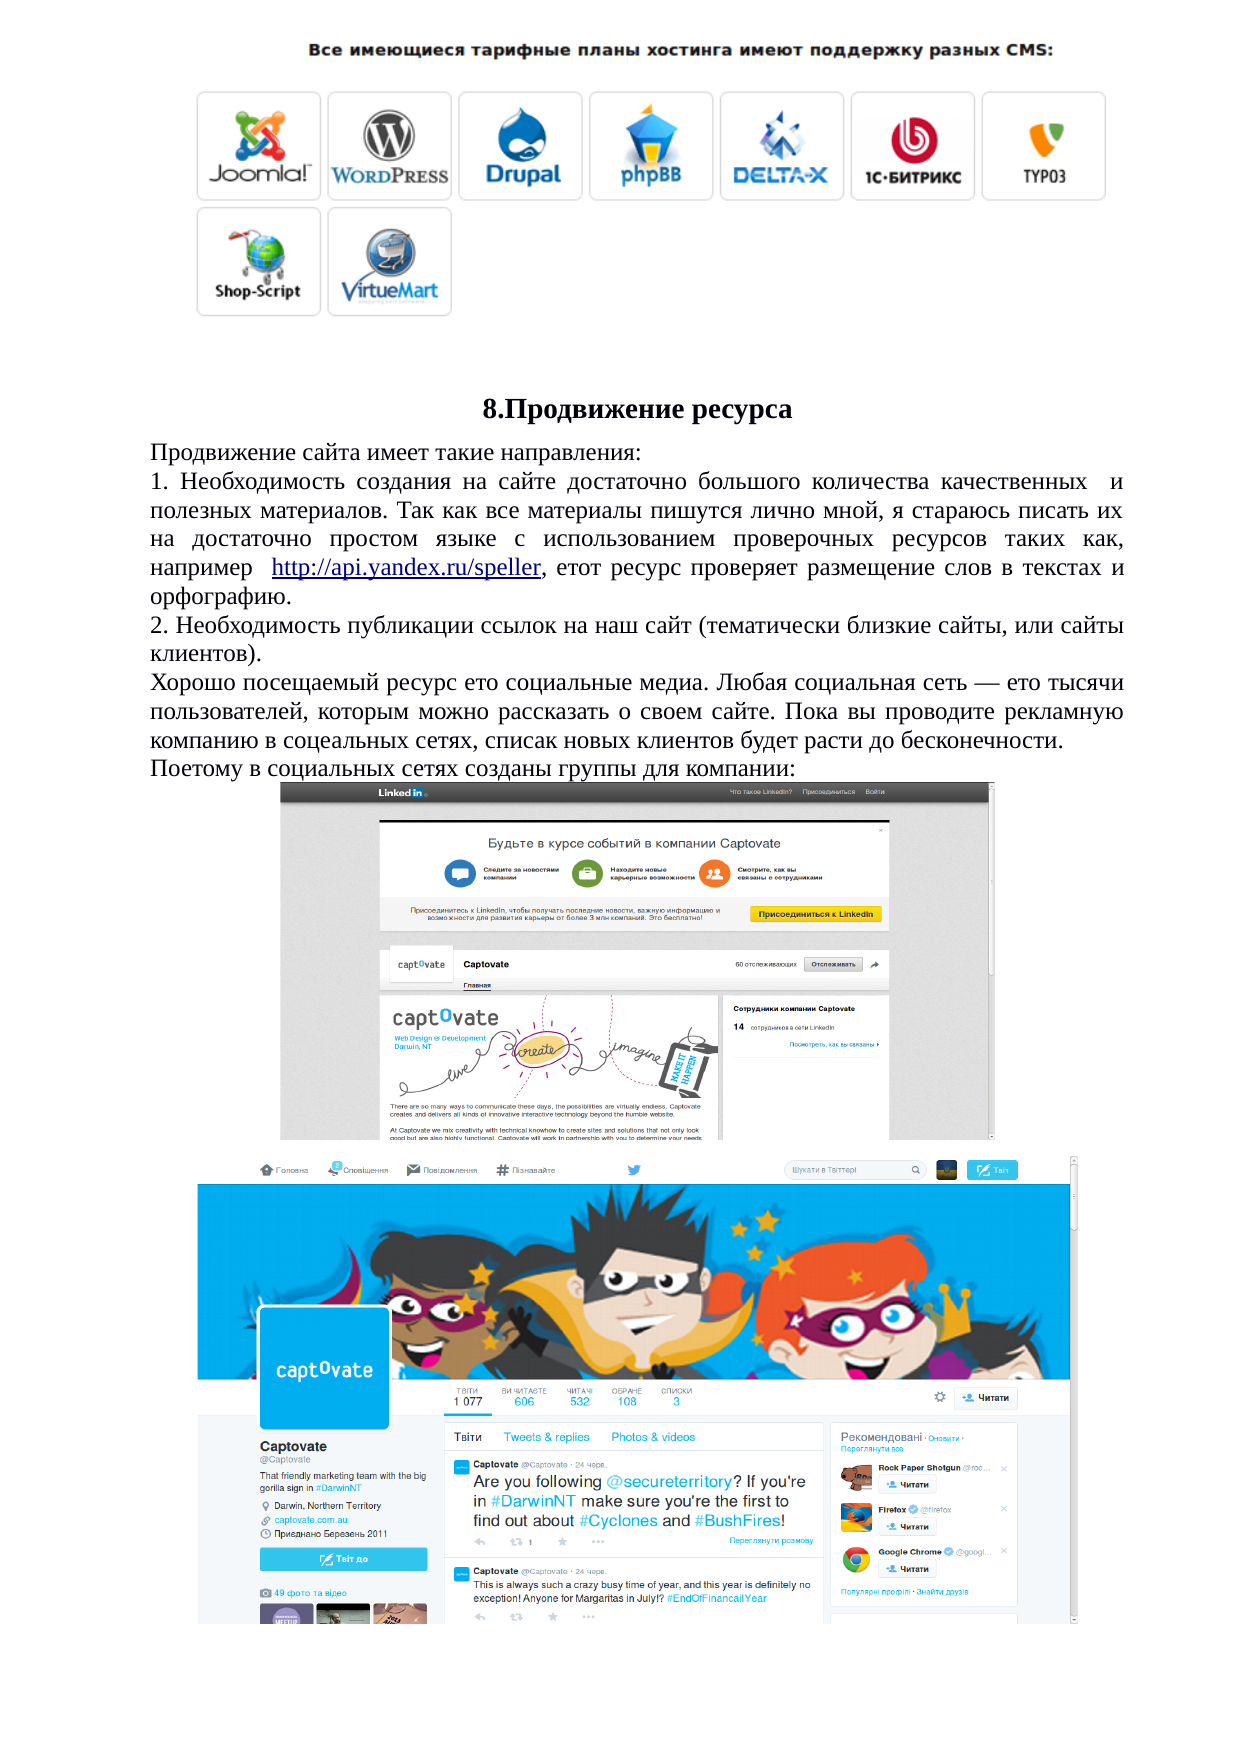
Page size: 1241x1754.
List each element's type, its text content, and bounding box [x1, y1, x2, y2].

picture [280, 782, 995, 1140]
text Продвижение сайта имеет такие направления: [150, 437, 1125, 466]
subtitle 8.Продвижение ресурса [150, 391, 1125, 425]
text Хорошо посещаемый ресурс ето социальные медиа. Любая социальная сеть — ето тысячи пользователей, которым можно рассказать о своем сайте. Пока вы проводите рекламную компанию в соцеальных сетях, списак новых клиентов будет расти до бесконечности. [150, 667, 1125, 753]
text 2. Необходимость публикации ссылок на наш сайт (тематически близкие сайты, или сайты клиентов). [150, 610, 1125, 667]
picture [197, 1156, 1078, 1624]
text 1. Необходимость создания на сайте достаточно большого количества качественных и полезных материалов. Так как все материалы пишутся лично мной, я стараюсь писать их на достаточно простом языке с использованием проверочных ресурсов таких как, например http://api.yandex.ru/speller, етот ресурс проверяет размещение слов в текстах и орфографию. [150, 466, 1125, 610]
picture [166, 30, 1142, 333]
text Поетому в социальных сетях созданы группы для компании: [150, 753, 1125, 782]
